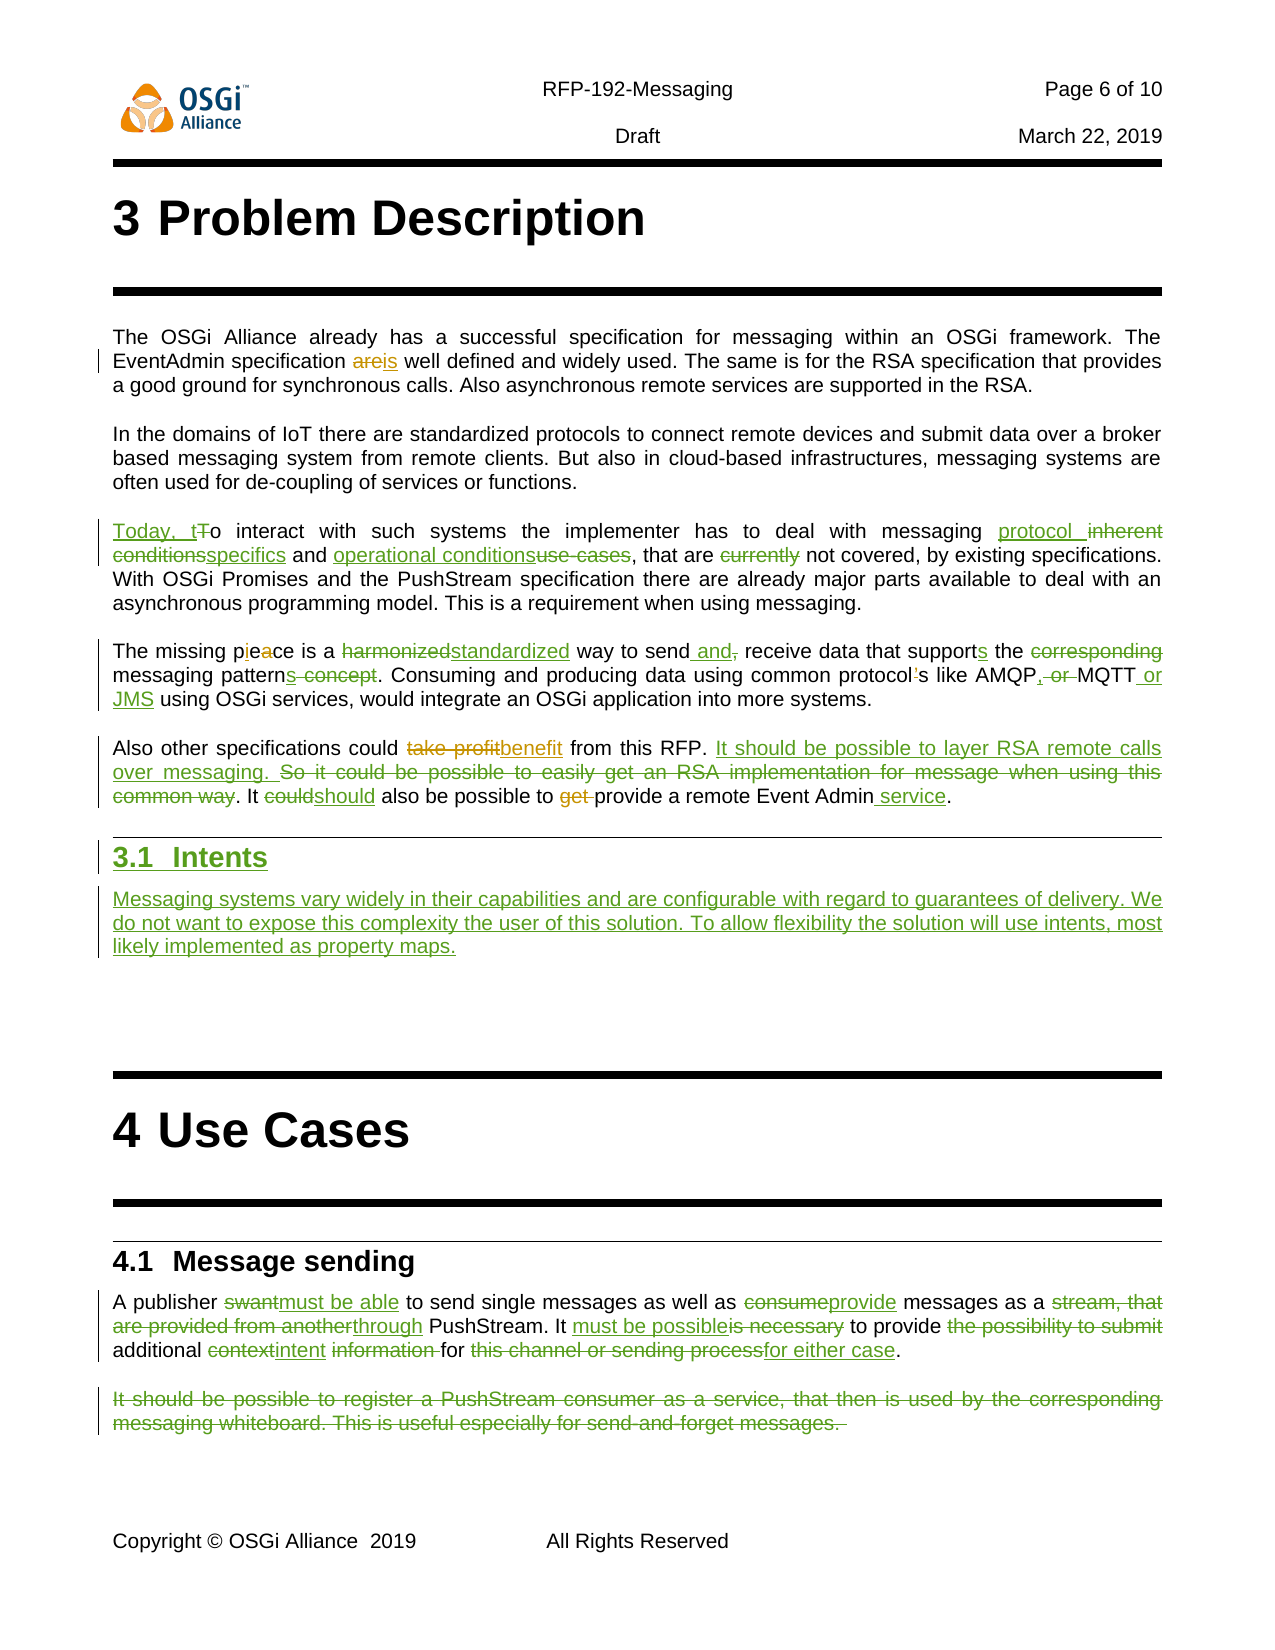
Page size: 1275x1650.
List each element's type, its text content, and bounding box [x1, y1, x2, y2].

subtitle Problem Description [112, 160, 1162, 296]
text Also other specifications could benefit from this RFP. It should be possible to layer RSA remote calls over messaging. . It should also be possible to provide a remote Event Admin service. [112, 736, 1162, 808]
text The missing piece is a standardized way to send and receive data that supports the messaging patterns. Consuming and producing data using common protocols like AMQP,MQTT or JMS using OSGi services, would integrate an OSGi application into more systems. [112, 639, 1162, 711]
subtitle Use Cases [112, 1072, 1162, 1207]
text The OSGi Alliance already has a successful specification for messaging within an OSGi framework. The EventAdmin specification is well defined and widely used. The same is for the RSA specification that provides a good ground for synchronous calls. Also asynchronous remote services are supported in the RSA. [112, 325, 1162, 397]
text do not want to expose this complexity the user of this solution. To allow flexibility the solution will use intents, most [112, 908, 1162, 931]
text In the domains of IoT there are standardized protocols to connect remote devices and submit data over a broker based messaging system from remote clients. But also in cloud-based infrastructures, messaging systems are often used for de-coupling of services or functions. [112, 422, 1162, 493]
text Today, to interact with such systems the implementer has to deal with messaging protocol specifics and operational conditions, that are not covered, by existing specifications. With OSGi Promises and the PushStream specification there are already major parts available to deal with an asynchronous programming model. This is a requirement when using messaging. [112, 518, 1162, 614]
subtitle Message sending [112, 1242, 1162, 1277]
text Messaging systems vary widely in their capabilities and are configurable with regard to guarantees of delivery. We [112, 886, 1162, 907]
picture [113, 76, 257, 140]
text A publisher must be able to send single messages as well as provide messages as a through PushStream. It must be possible to provide additional intent for for either case. [112, 1290, 1162, 1362]
subtitle Intents [112, 838, 1162, 874]
text likely implemented as property maps. [112, 932, 1162, 958]
